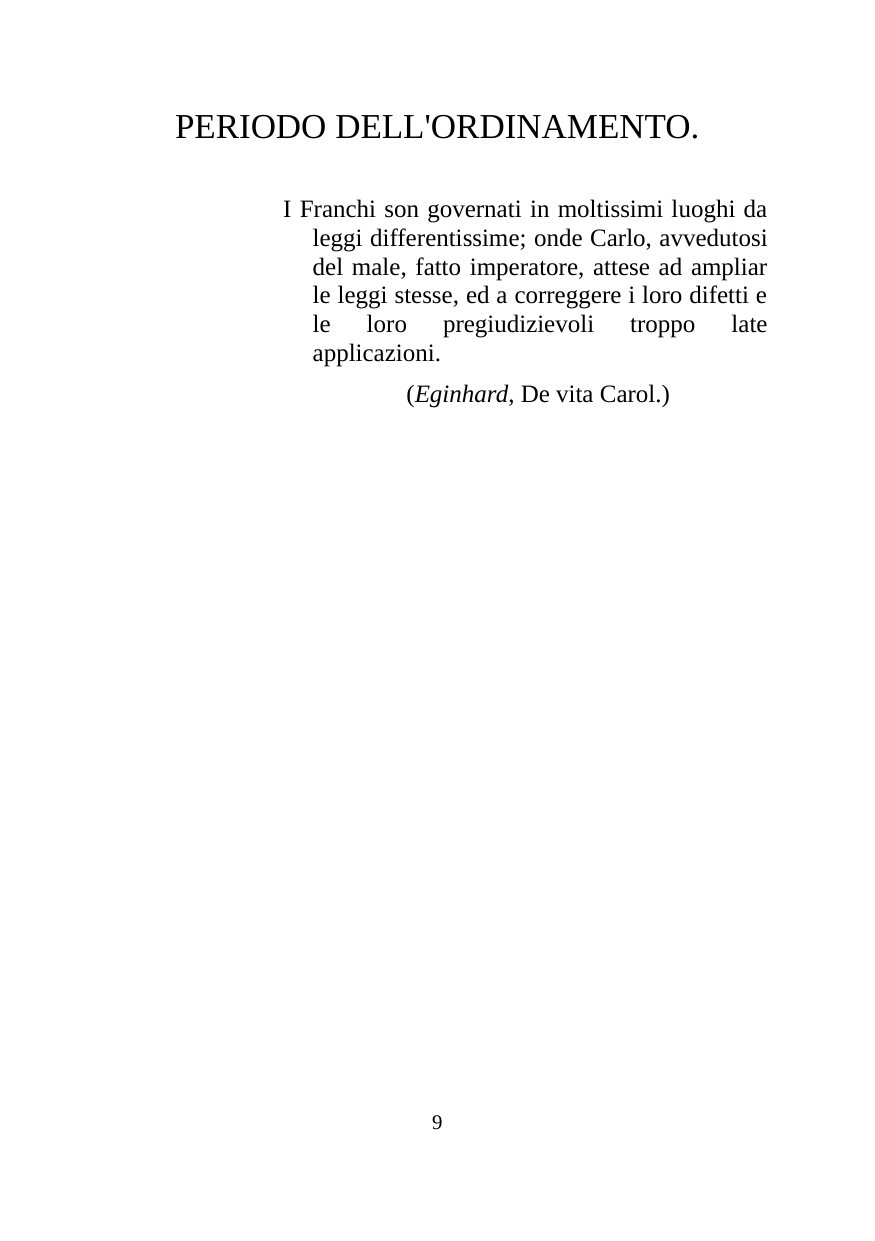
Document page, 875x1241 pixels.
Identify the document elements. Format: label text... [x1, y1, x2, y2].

text (Eginhard, De vita Carol.) [406, 379, 768, 408]
subtitle PERIODO DELL'ORDINAMENTO. [106, 106, 768, 146]
text I Franchi son governati in moltissimi luoghi da leggi differentissime; onde Carlo, avvedutosi del male, fatto imperatore, attese ad ampliar le leggi stesse, ed a correggere i loro difetti e le loro pregiudizievoli troppo late applicazioni. [283, 194, 768, 367]
